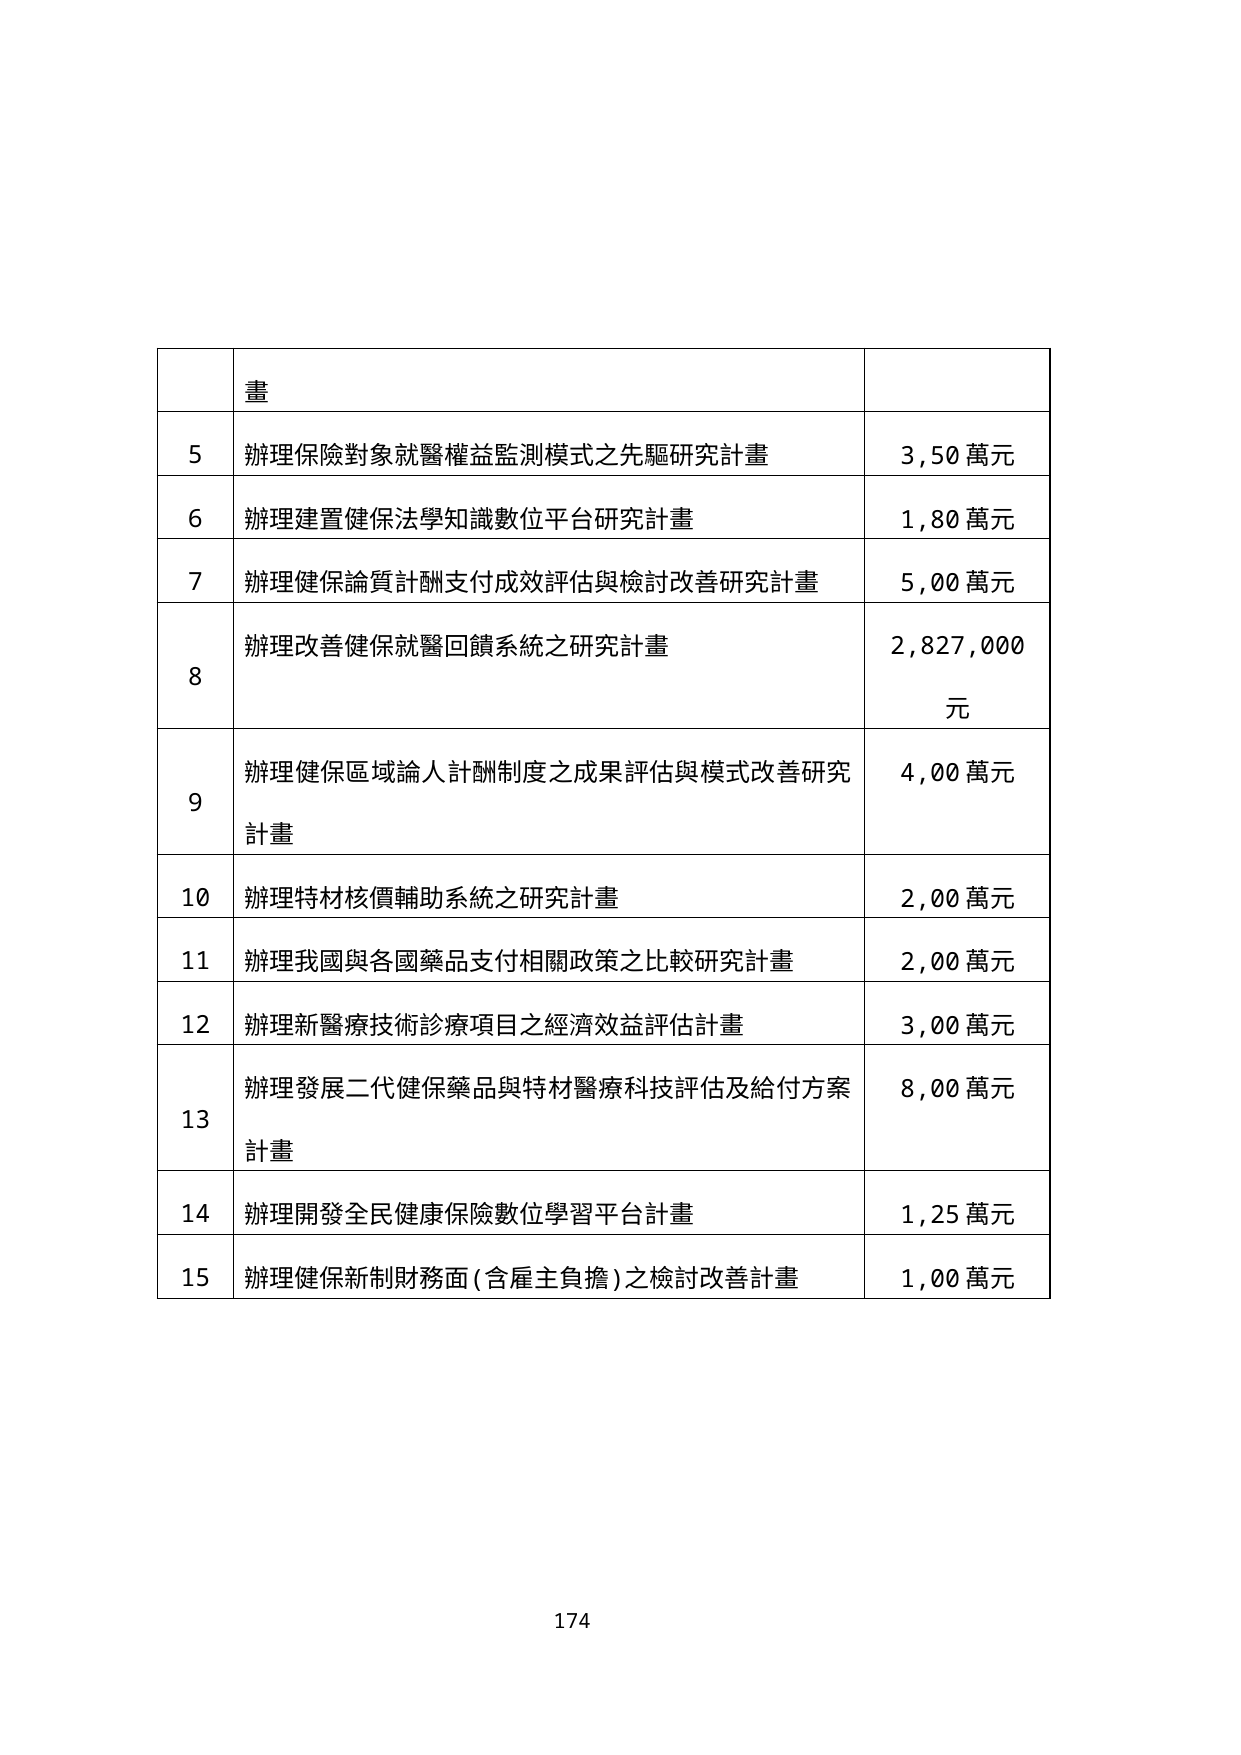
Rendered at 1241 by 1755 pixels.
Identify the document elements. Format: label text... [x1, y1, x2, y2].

table_cell 14 [158, 1171, 233, 1234]
table_cell 辦理健保新制財務面(含雇主負擔)之檢討改善計畫 [234, 1235, 864, 1297]
table_cell 辦理新醫療技術診療項目之經濟效益評估計畫 [234, 982, 864, 1044]
table_cell 8,00萬元 [865, 1045, 1049, 1170]
table_cell 辦理建置健保法學知識數位平台研究計畫 [234, 476, 864, 538]
table_cell 4,00萬元 [865, 729, 1049, 854]
table_cell 辦理健保區域論人計酬制度之成果評估與模式改善研究計畫 [234, 729, 864, 854]
table_cell 8 [158, 603, 233, 728]
table_cell 2,00萬元 [865, 855, 1049, 917]
table_cell 1,25萬元 [865, 1171, 1049, 1234]
table_cell 2,00萬元 [865, 918, 1049, 981]
table_cell 10 [158, 855, 233, 917]
table_cell 9 [158, 729, 233, 854]
table_cell 辦理我國與各國藥品支付相關政策之比較研究計畫 [234, 918, 864, 981]
table_cell 2,827,000元 [865, 603, 1049, 728]
table_cell 12 [158, 982, 233, 1044]
table_cell 5,00萬元 [865, 539, 1049, 602]
table_cell [865, 349, 1049, 411]
table_cell 辦理保險對象就醫權益監測模式之先驅研究計畫 [234, 412, 864, 474]
table_cell 15 [158, 1235, 233, 1297]
table_cell 畫 [234, 349, 864, 411]
table_cell 6 [158, 476, 233, 538]
table_cell 3,00萬元 [865, 982, 1049, 1044]
table_cell 7 [158, 539, 233, 602]
table_cell [158, 349, 233, 411]
table_cell 辦理開發全民健康保險數位學習平台計畫 [234, 1171, 864, 1234]
table_cell 3,50萬元 [865, 412, 1049, 474]
table_cell 辦理改善健保就醫回饋系統之研究計畫 [234, 603, 864, 728]
table_cell 1,00萬元 [865, 1235, 1049, 1297]
table_cell 5 [158, 412, 233, 474]
table_cell 辦理特材核價輔助系統之研究計畫 [234, 855, 864, 917]
table_cell 11 [158, 918, 233, 981]
table_cell 辦理健保論質計酬支付成效評估與檢討改善研究計畫 [234, 539, 864, 602]
table_cell 辦理發展二代健保藥品與特材醫療科技評估及給付方案計畫 [234, 1045, 864, 1170]
table_cell 13 [158, 1045, 233, 1170]
table_cell 1,80萬元 [865, 476, 1049, 538]
